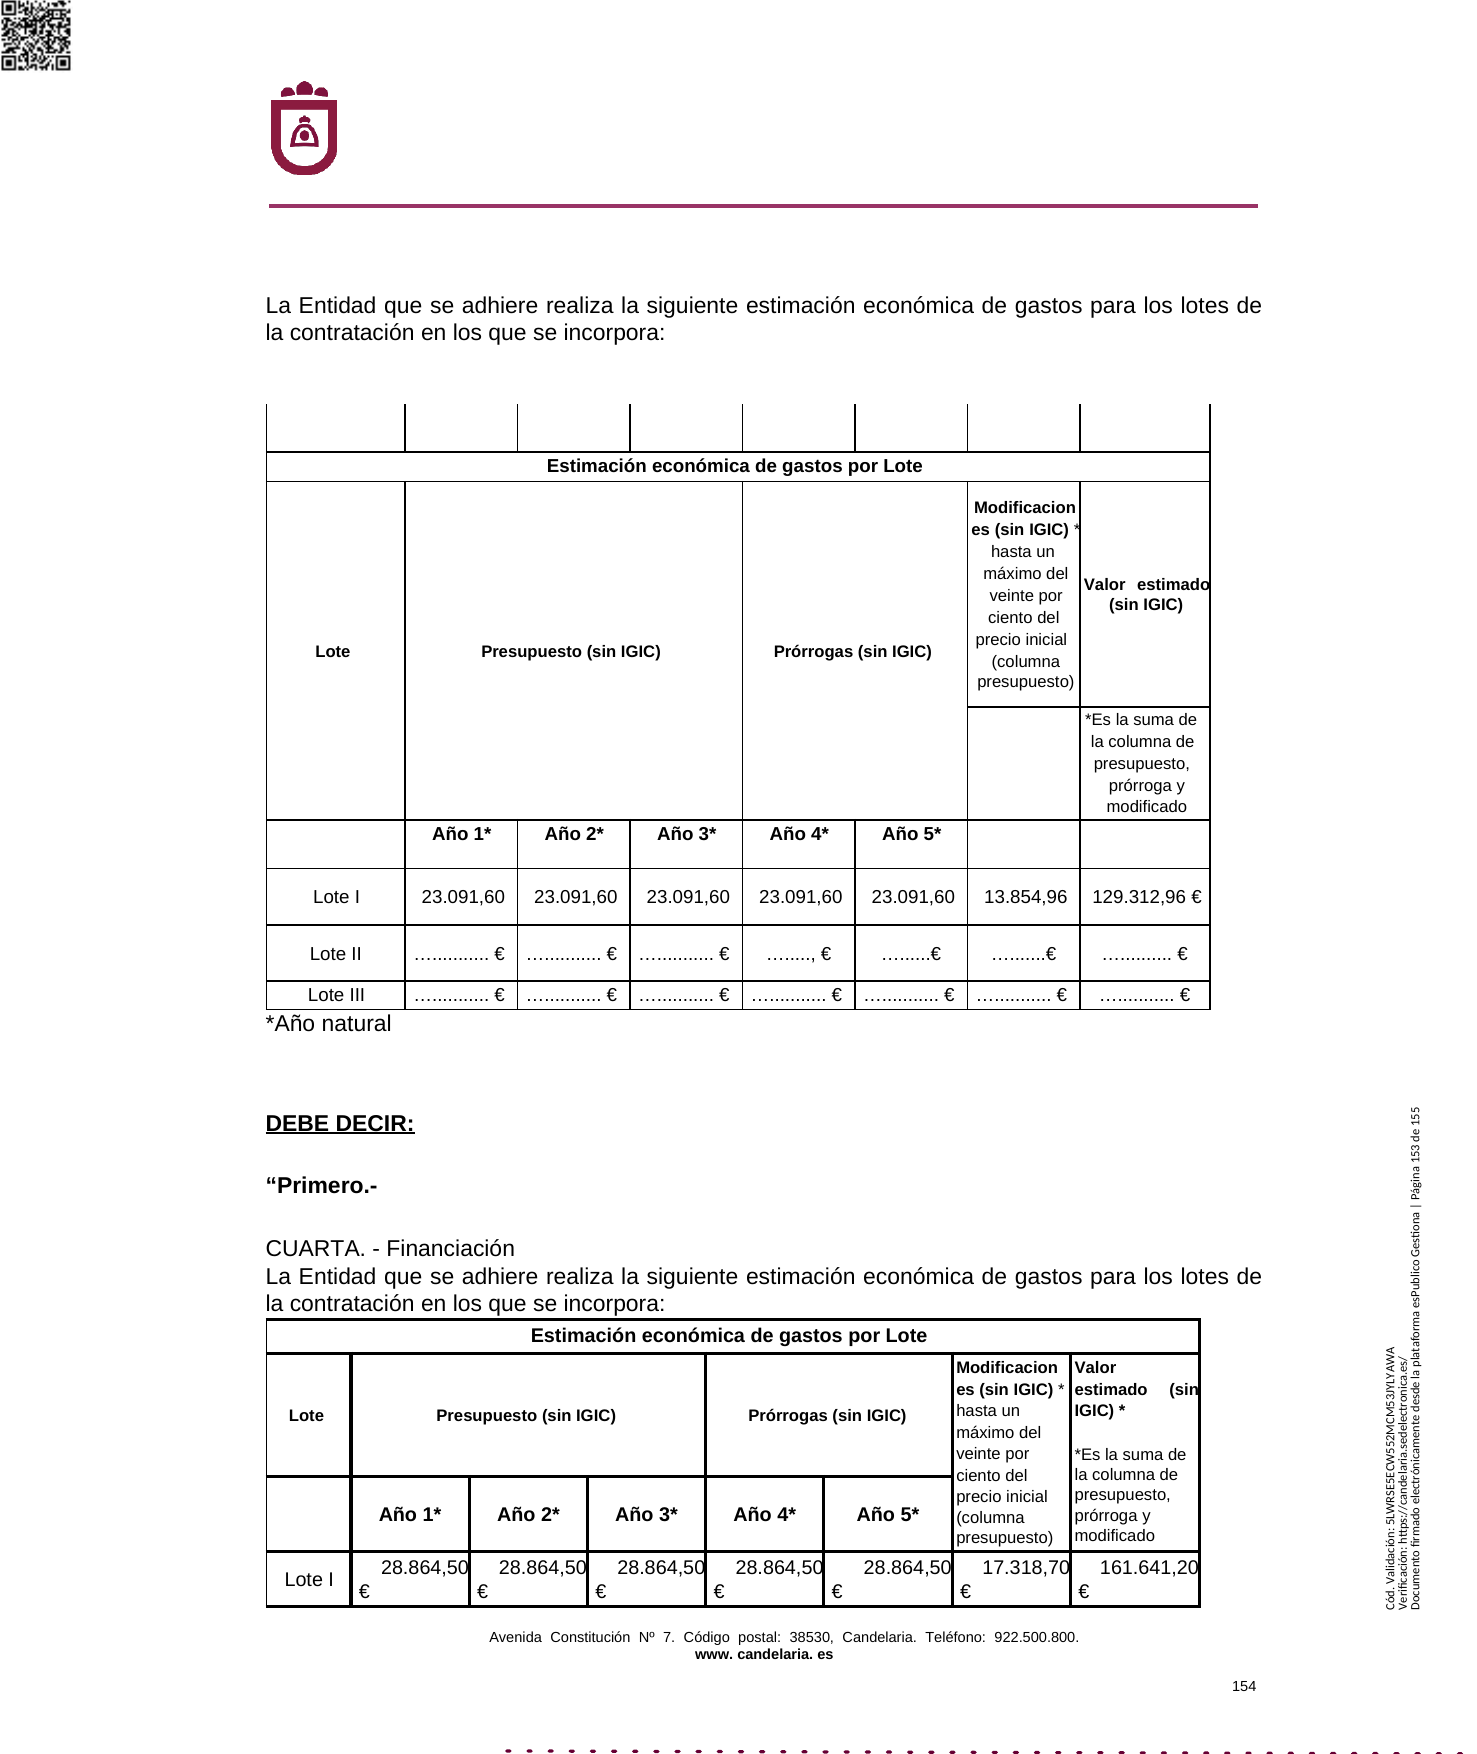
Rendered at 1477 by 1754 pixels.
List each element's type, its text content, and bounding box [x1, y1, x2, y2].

table_cell …........... € [968, 982, 1079, 1008]
table_cell Modificacion es (sin IGIC) * hasta un máximo del veinte por ciento del precio inicial (columna presupuesto) [954, 1355, 1069, 1550]
table_cell Lote III [267, 982, 404, 1008]
table_cell Año 2* [518, 821, 629, 868]
table_header [267, 404, 404, 451]
table_cell Año 1* [406, 821, 517, 868]
table_cell Estimación económica de gastos por Lote [267, 453, 1209, 481]
table_header [631, 404, 742, 451]
text DEBE DECIR: [265, 1108, 1300, 1136]
table_cell 129.312,96 € [1081, 869, 1209, 924]
table_cell [968, 708, 1079, 819]
table_header [518, 404, 629, 451]
table_cell 28.864,50 € [353, 1553, 468, 1605]
table_cell 28.864,50 € [589, 1553, 704, 1605]
table_cell 161.641,20 € [1072, 1553, 1198, 1605]
table_cell …........... € [631, 982, 742, 1008]
table_cell …....., € [743, 926, 854, 980]
table_cell 28.864,50 € [471, 1553, 586, 1605]
table_header [968, 404, 1079, 451]
table_cell [267, 821, 404, 868]
table_cell ….......... € [1081, 926, 1209, 980]
table_cell ….......€ [968, 926, 1079, 980]
table_cell [267, 1478, 349, 1550]
table_header [406, 404, 517, 451]
table_cell …......€ [856, 926, 967, 980]
table_cell Año 2* [471, 1478, 586, 1550]
table_cell Presupuesto (sin IGIC) [406, 482, 742, 819]
table_cell …........... € [518, 926, 629, 980]
table_cell Año 3* [631, 821, 742, 868]
table_cell Valor estimado (sin IGIC) [1081, 482, 1209, 706]
table_cell 23.091,60 [631, 869, 742, 924]
table_header Estimación económica de gastos por Lote [267, 1321, 1198, 1352]
table_header [743, 404, 854, 451]
table_cell Lote [267, 482, 404, 819]
table_cell 23.091,60 [518, 869, 629, 924]
table_cell Lote I [267, 1553, 349, 1605]
table_cell Año 3* [589, 1478, 704, 1550]
table_cell …........... € [406, 982, 517, 1008]
table_cell 28.864,50 € [825, 1553, 951, 1605]
table_cell 23.091,60 [406, 869, 517, 924]
table_cell …........... € [406, 926, 517, 980]
table_cell 17.318,70 € [954, 1553, 1069, 1605]
text La Entidad que se adhiere realiza la siguiente estimación económica de gastos para los lotes de la contratación en los que se incorpora: [265, 292, 1263, 345]
table_cell Modificacion es (sin IGIC) * hasta un máximo del veinte por ciento del precio inicial (columna presupuesto) [968, 482, 1079, 706]
table_cell Lote [267, 1355, 349, 1475]
table_cell [1081, 821, 1209, 868]
table_cell 23.091,60 [743, 869, 854, 924]
table_cell Lote I [267, 869, 404, 924]
table_cell Prórrogas (sin IGIC) [743, 482, 967, 819]
table_cell …........... € [1081, 982, 1209, 1008]
table_cell …........... € [631, 926, 742, 980]
table_cell …........... € [856, 982, 967, 1008]
text *Año natural [265, 1010, 1263, 1036]
table_cell …........... € [743, 982, 854, 1008]
table_cell Año 5* [825, 1478, 951, 1550]
table_cell Año 4* [743, 821, 854, 868]
table_cell Año 4* [707, 1478, 822, 1550]
table_cell *Es la suma de la columna de presupuesto, prórroga y modificado [1081, 708, 1209, 819]
table_cell Año 5* [856, 821, 967, 868]
table_header [856, 404, 967, 451]
table_cell Prórrogas (sin IGIC) [707, 1355, 951, 1475]
table_header [1081, 404, 1209, 451]
table_cell Año 1* [353, 1478, 468, 1550]
text La Entidad que se adhiere realiza la siguiente estimación económica de gastos para los lotes de la contratación en los que se incorpora: [265, 1263, 1263, 1317]
table_cell Lote II [267, 926, 404, 980]
table_cell [968, 821, 1079, 868]
table_cell 28.864,50 € [707, 1553, 822, 1605]
table_cell 13.854,96 [968, 869, 1079, 924]
table_cell 23.091,60 [856, 869, 967, 924]
table_cell Valor estimado (sin IGIC) * *Es la suma de la columna de presupuesto, prórroga y modificado [1072, 1355, 1198, 1550]
table_cell …........... € [518, 982, 629, 1008]
text “Primero.- [265, 1172, 1264, 1198]
text CUARTA. - Financiación [265, 1233, 1263, 1262]
table_cell Presupuesto (sin IGIC) [353, 1355, 704, 1475]
